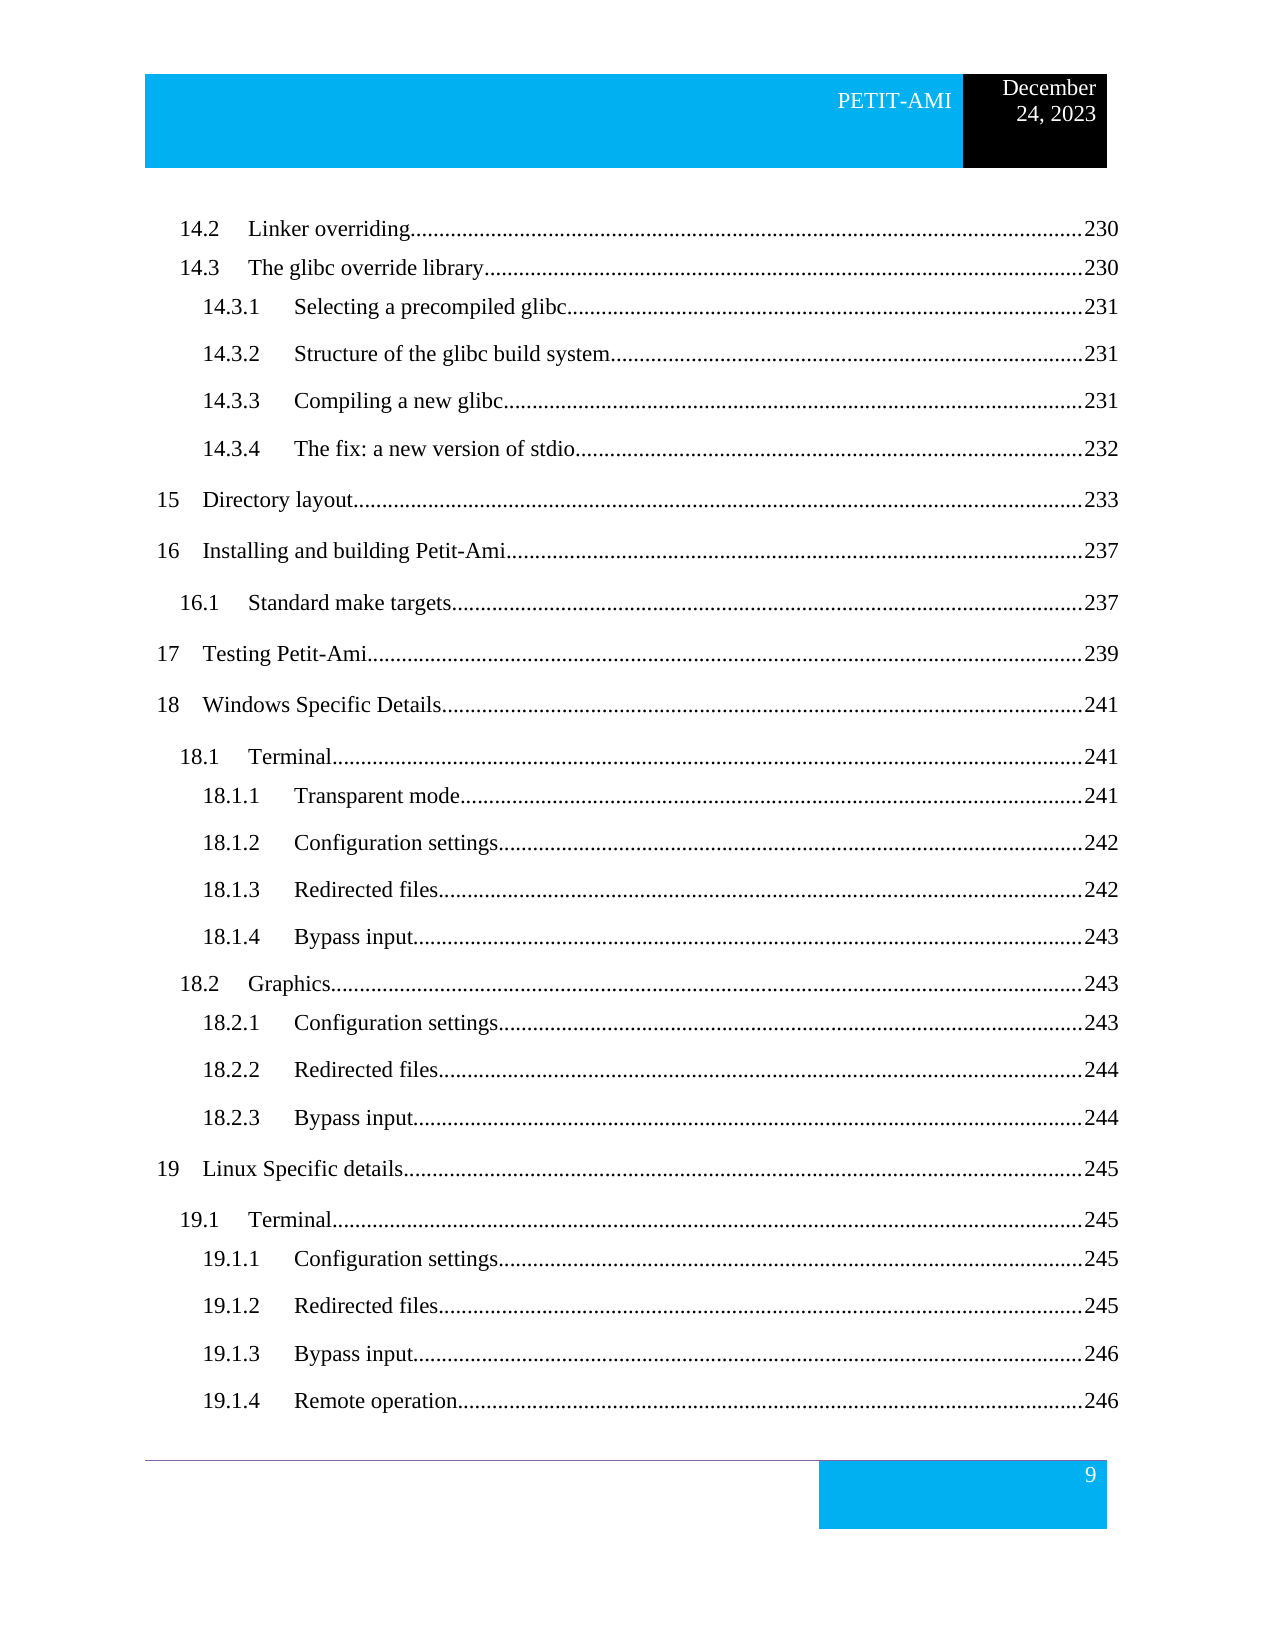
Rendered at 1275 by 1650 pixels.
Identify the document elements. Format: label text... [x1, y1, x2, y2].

text 14.3.2 Structure of the glibc build system 231 [202, 340, 1118, 367]
text 16 Installing and building Petit-Ami 237 [156, 537, 1118, 564]
text 18.1.4 Bypass input 243 [202, 923, 1118, 949]
text 14.3.3 Compiling a new glibc 231 [202, 387, 1118, 414]
text 18.1.3 Redirected files 242 [202, 876, 1118, 902]
text 18.2 Graphics 243 [179, 970, 1118, 997]
text 14.3.1 Selecting a precompiled glibc 231 [202, 293, 1118, 319]
text 19.1.4 Remote operation 246 [202, 1387, 1118, 1413]
text 18.2.3 Bypass input 244 [202, 1104, 1118, 1130]
text 14.3.4 The fix: a new version of stdio 232 [202, 435, 1118, 461]
text 18.1 Terminal 241 [179, 743, 1118, 769]
text 19.1.2 Redirected files 245 [202, 1292, 1118, 1319]
text 18.2.2 Redirected files 244 [202, 1056, 1118, 1083]
text 14.2 Linker overriding 230 [179, 215, 1118, 242]
text 18.2.1 Configuration settings 243 [202, 1009, 1118, 1036]
text 19.1.3 Bypass input 246 [202, 1339, 1118, 1366]
text 14.3 The glibc override library 230 [179, 254, 1118, 281]
text 19.1 Terminal 245 [179, 1206, 1118, 1233]
text 18.1.1 Transparent mode 241 [202, 782, 1118, 808]
text 18.1.2 Configuration settings 242 [202, 829, 1118, 855]
text 19.1.1 Configuration settings 245 [202, 1245, 1118, 1272]
text 16.1 Standard make targets 237 [179, 589, 1118, 615]
text 18 Windows Specific Details 241 [156, 691, 1118, 718]
text 15 Directory layout 233 [156, 486, 1118, 512]
text 17 Testing Petit-Ami 239 [156, 640, 1118, 666]
text 19 Linux Specific details 245 [156, 1155, 1118, 1181]
